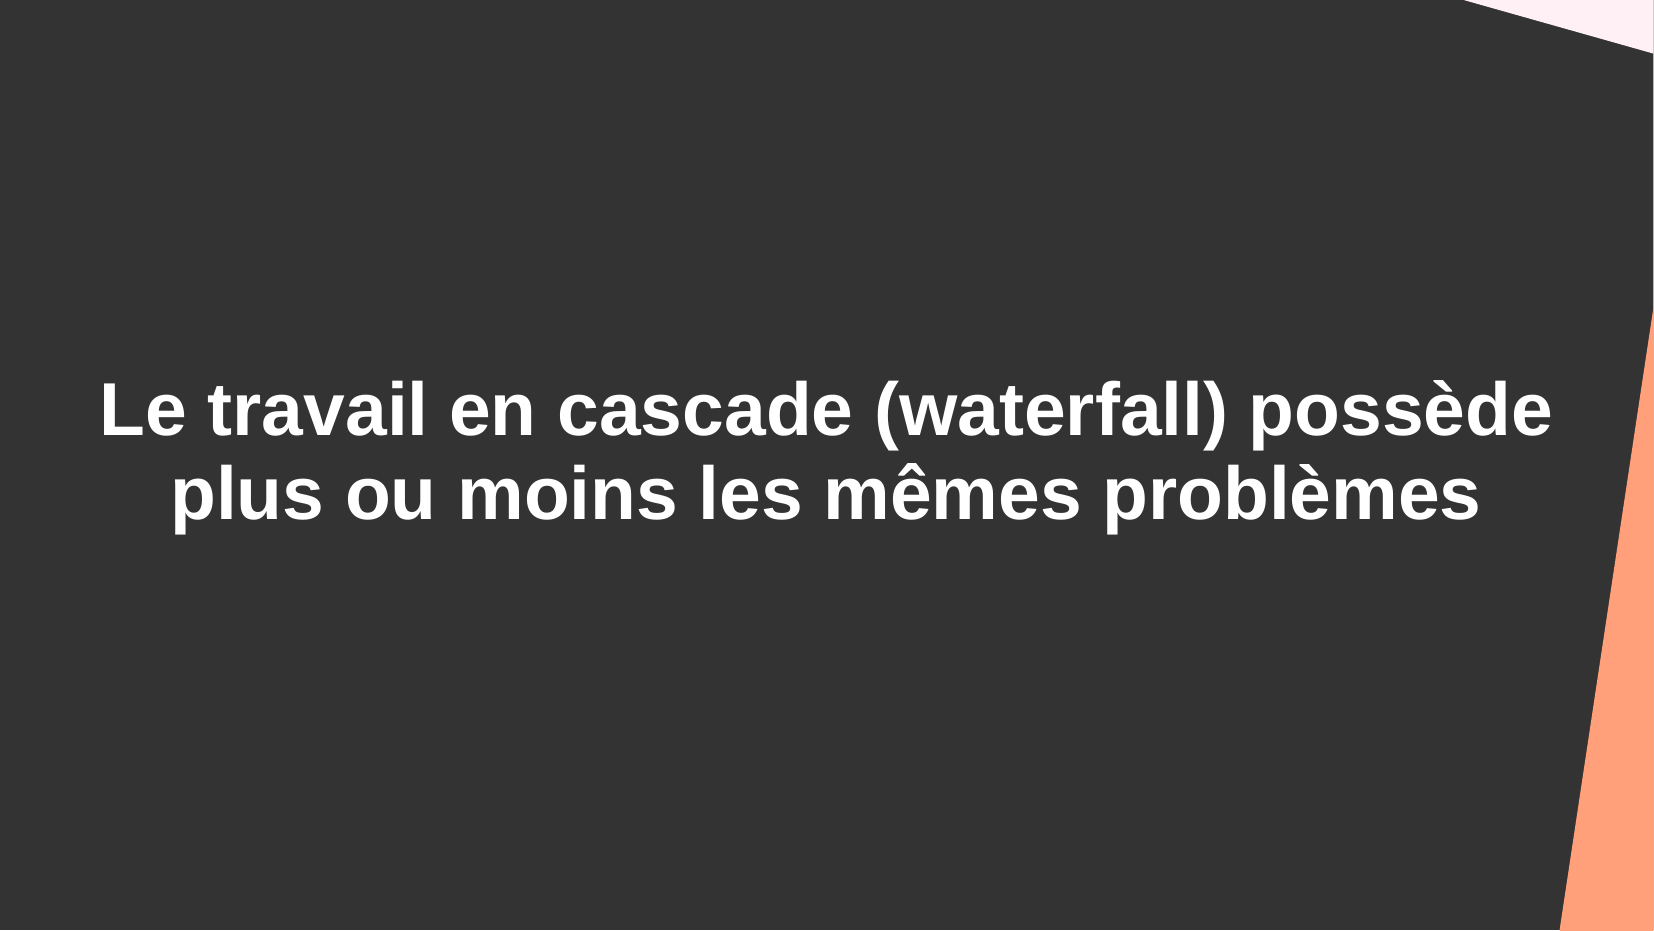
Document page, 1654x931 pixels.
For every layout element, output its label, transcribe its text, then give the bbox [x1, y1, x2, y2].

text_box [1559, 303, 1654, 931]
title Le travail en cascade (waterfall) possède plus ou moins les mêmes problèmes [31, 367, 1622, 563]
text_box [1463, 0, 1654, 54]
